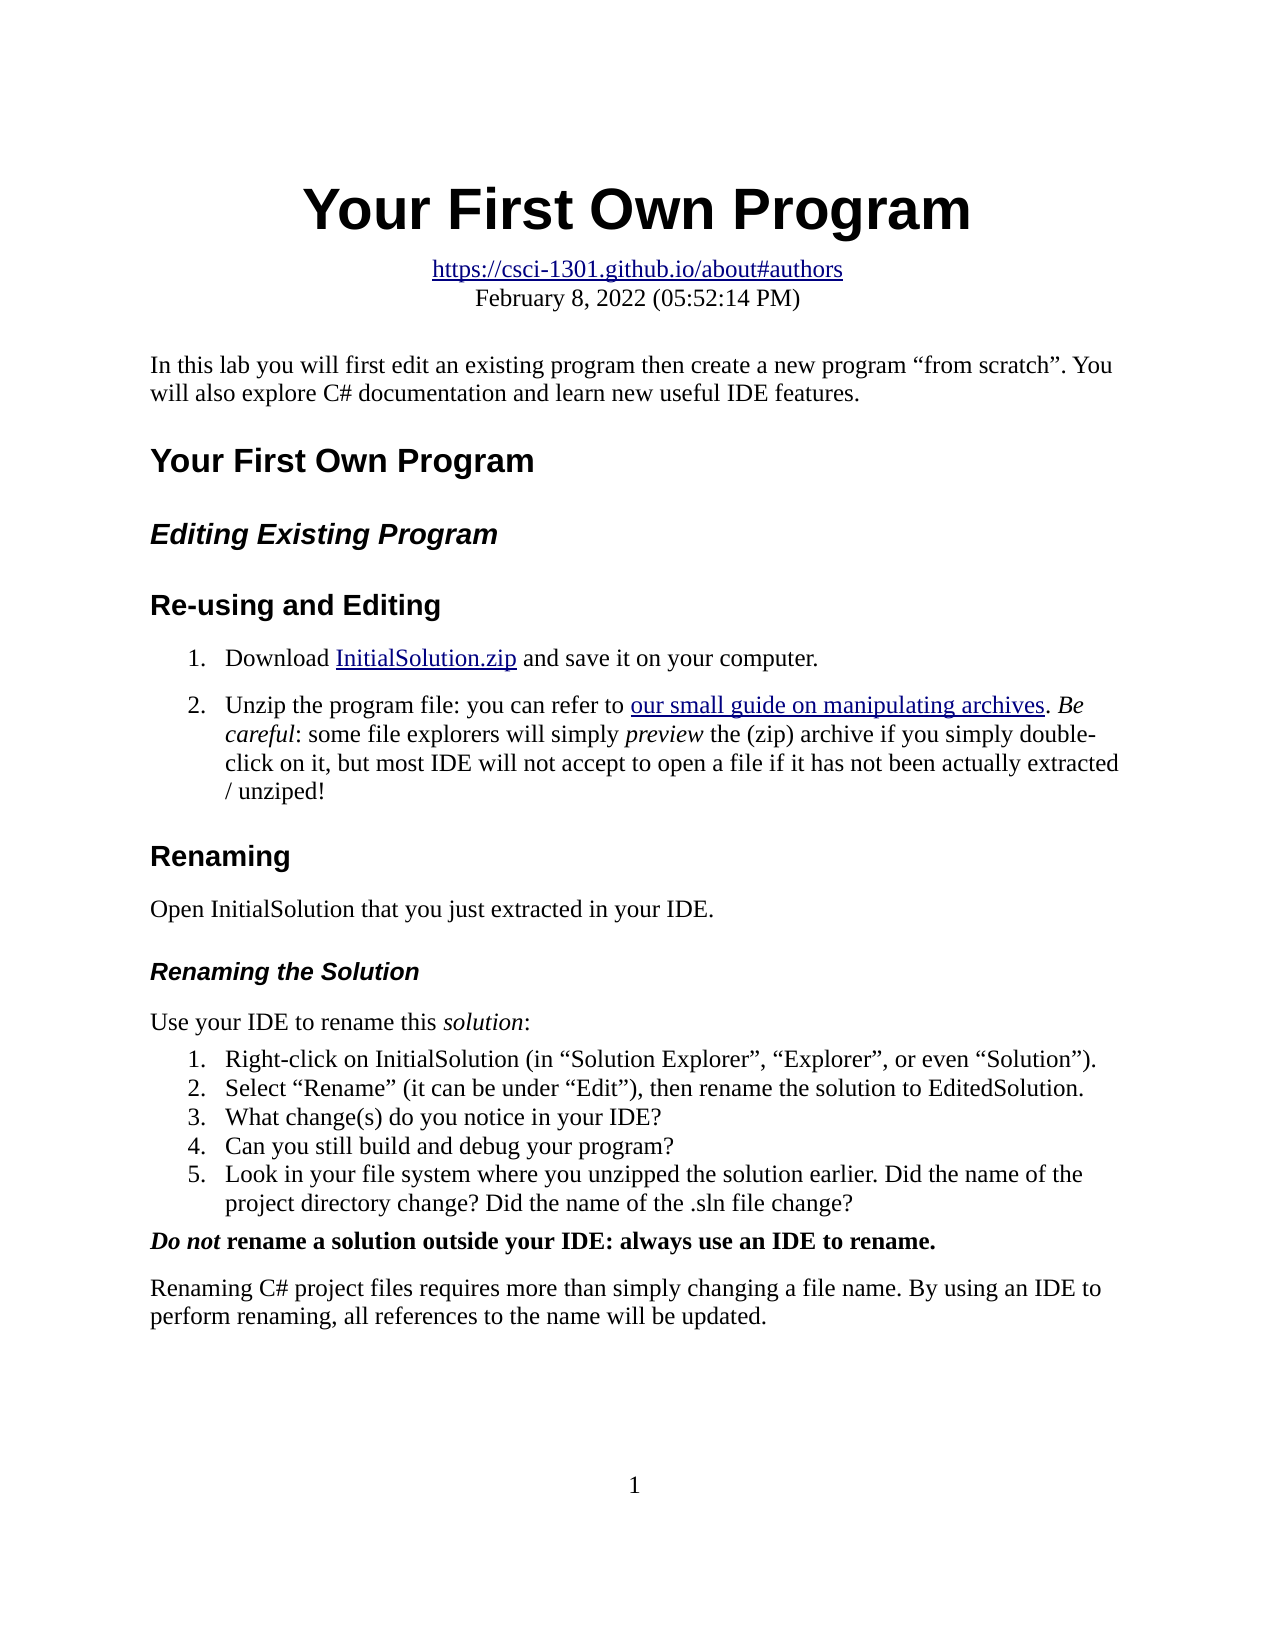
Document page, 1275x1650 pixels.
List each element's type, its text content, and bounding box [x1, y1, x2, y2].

list Unzip the program file: you can refer to our small guide on manipulating archives. Be careful: some file explorers will simply preview the (zip) archive if you simply double-click on it, but most IDE will not accept to open a file if it has not been actually extracted / unziped! [187, 690, 1125, 805]
text Do not rename a solution outside your IDE: always use an IDE to rename. [150, 1226, 1125, 1255]
subtitle Your First Own Program [150, 441, 1125, 480]
list Look in your file system where you unzipped the solution earlier. Did the name of the project directory change? Did the name of the .sln file change? [187, 1159, 1125, 1217]
list Download InitialSolution.zip and save it on your computer. [187, 643, 1125, 672]
subtitle Renaming [150, 839, 1125, 873]
text Open InitialSolution that you just extracted in your IDE. [150, 894, 1125, 923]
list What change(s) do you notice in your IDE? [187, 1102, 1125, 1131]
subtitle Editing Existing Program [150, 517, 1125, 551]
list Right-click on InitialSolution (in “Solution Explorer”, “Explorer”, or even “Solution”). [187, 1044, 1125, 1073]
list Can you still build and debug your program? [187, 1131, 1125, 1159]
title Your First Own Program [150, 175, 1125, 242]
text February 8, 2022 (05:52:14 PM) [150, 283, 1125, 312]
list Select “Rename” (it can be under “Edit”), then rename the solution to EditedSolution. [187, 1073, 1125, 1102]
subtitle Renaming the Solution [150, 957, 1125, 985]
subtitle Re-using and Editing [150, 588, 1125, 622]
text Use your IDE to rename this solution: [150, 1007, 1125, 1036]
text Renaming C# project files requires more than simply changing a file name. By using an IDE to perform renaming, all references to the name will be updated. [150, 1273, 1125, 1330]
text In this lab you will first edit an existing program then create a new program “from scratch”. You will also explore C# documentation and learn new useful IDE features. [150, 350, 1125, 407]
text https://csci-1301.github.io/about#authors [150, 254, 1125, 283]
